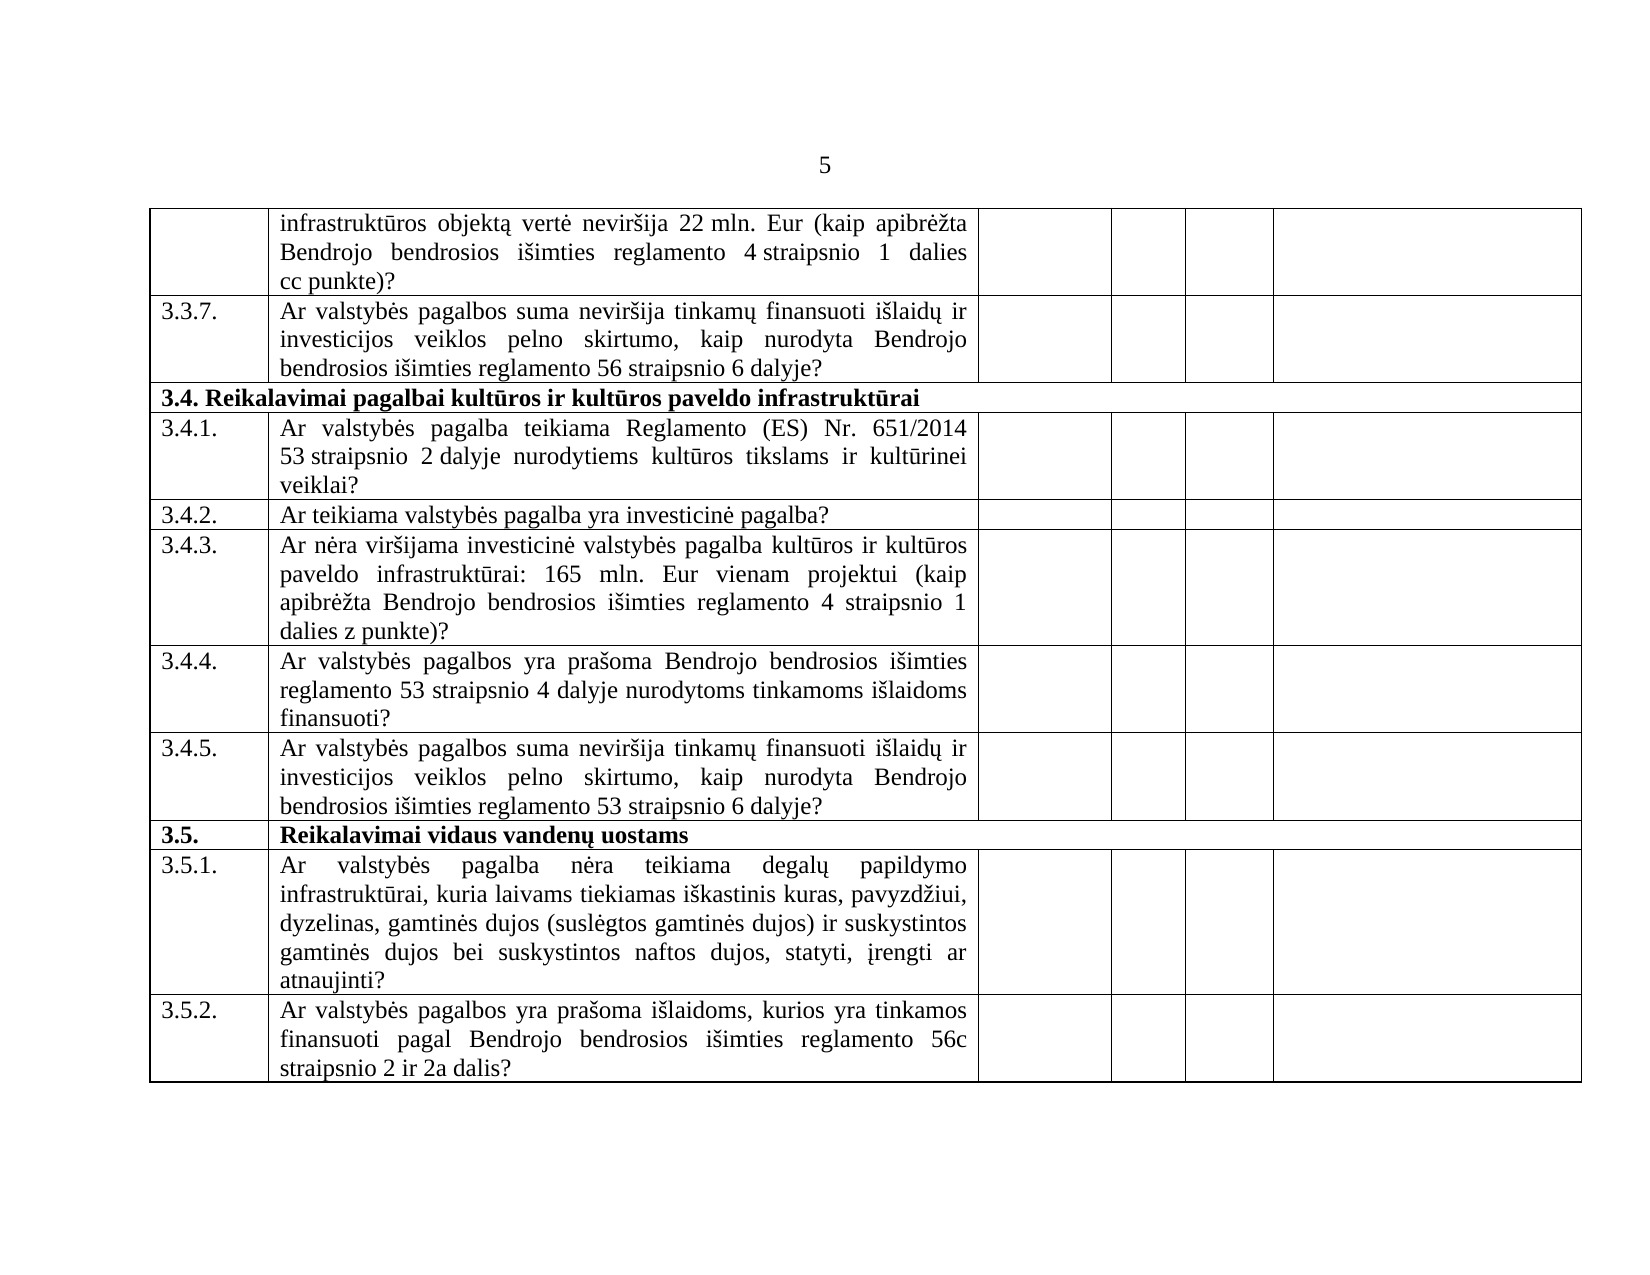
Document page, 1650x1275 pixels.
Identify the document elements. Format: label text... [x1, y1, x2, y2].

table_cell [979, 995, 1111, 1081]
table_cell [1274, 995, 1581, 1081]
table_cell [1186, 850, 1273, 994]
table_cell [1112, 500, 1185, 529]
table_cell 3.4. Reikalavimai pagalbai kultūros ir kultūros paveldo infrastruktūrai [151, 383, 1581, 412]
table_cell Ar valstybės pagalbos yra prašoma išlaidoms, kurios yra tinkamos finansuoti pagal Bendrojo bendrosios išimties reglamento 56c straipsnio 2 ir 2a dalis? [269, 995, 978, 1081]
table_cell [979, 296, 1111, 382]
table_cell Reikalavimai vidaus vandenų uostams [269, 821, 1581, 849]
table_cell 3.4.5. [151, 733, 268, 819]
table_cell Ar valstybės pagalba teikiama Reglamento (ES) Nr. 651/2014 53 straipsnio 2 dalyje nurodytiems kultūros tikslams ir kultūrinei veiklai? [269, 413, 978, 499]
table_cell [1274, 850, 1581, 994]
table_cell Ar valstybės pagalbos suma neviršija tinkamų finansuoti išlaidų ir investicijos veiklos pelno skirtumo, kaip nurodyta Bendrojo bendrosios išimties reglamento 53 straipsnio 6 dalyje? [269, 733, 978, 819]
table_cell [1274, 500, 1581, 529]
table_cell [979, 850, 1111, 994]
table_cell [1186, 646, 1273, 732]
table_cell 3.4.1. [151, 413, 268, 499]
table_cell [1186, 530, 1273, 645]
table_cell [1186, 296, 1273, 382]
table_cell 3.3.7. [151, 296, 268, 382]
table_cell [1186, 209, 1273, 295]
table_cell [979, 530, 1111, 645]
table_cell [1186, 413, 1273, 499]
table_cell 3.5.1. [151, 850, 268, 994]
table_cell [1112, 296, 1185, 382]
table_cell infrastruktūros objektą vertė neviršija 22 mln. Eur (kaip apibrėžta Bendrojo bendrosios išimties reglamento 4 straipsnio 1 dalies cc punkte)? [269, 209, 978, 295]
table_cell 3.4.4. [151, 646, 268, 732]
table_cell 3.4.2. [151, 500, 268, 529]
table_cell [979, 209, 1111, 295]
table_cell 3.4.3. [151, 530, 268, 645]
table_cell [151, 209, 268, 295]
table_cell [1274, 296, 1581, 382]
table_cell [1186, 733, 1273, 819]
table_cell [1274, 530, 1581, 645]
table_cell [1274, 209, 1581, 295]
table_cell [979, 733, 1111, 819]
table_cell Ar teikiama valstybės pagalba yra investicinė pagalba? [269, 500, 978, 529]
table_cell [979, 413, 1111, 499]
table_cell Ar valstybės pagalbos suma neviršija tinkamų finansuoti išlaidų ir investicijos veiklos pelno skirtumo, kaip nurodyta Bendrojo bendrosios išimties reglamento 56 straipsnio 6 dalyje? [269, 296, 978, 382]
table_cell Ar valstybės pagalba nėra teikiama degalų papildymo infrastruktūrai, kuria laivams tiekiamas iškastinis kuras, pavyzdžiui, dyzelinas, gamtinės dujos (suslėgtos gamtinės dujos) ir suskystintos gamtinės dujos bei suskystintos naftos dujos, statyti, įrengti ar atnaujinti? [269, 850, 978, 994]
table_cell [1112, 850, 1185, 994]
table_cell 3.5.2. [151, 995, 268, 1081]
table_cell [1274, 733, 1581, 819]
table_cell [1186, 995, 1273, 1081]
table_cell Ar nėra viršijama investicinė valstybės pagalba kultūros ir kultūros paveldo infrastruktūrai: 165 mln. Eur vienam projektui (kaip apibrėžta Bendrojo bendrosios išimties reglamento 4 straipsnio 1 dalies z punkte)? [269, 530, 978, 645]
table_cell [1274, 646, 1581, 732]
table_cell [979, 646, 1111, 732]
table_cell [1112, 413, 1185, 499]
table_cell [979, 500, 1111, 529]
table_cell [1186, 500, 1273, 529]
table_cell [1112, 995, 1185, 1081]
table_cell Ar valstybės pagalbos yra prašoma Bendrojo bendrosios išimties reglamento 53 straipsnio 4 dalyje nurodytoms tinkamoms išlaidoms finansuoti? [269, 646, 978, 732]
table_cell 3.5. [151, 821, 268, 849]
table_cell [1274, 413, 1581, 499]
table_cell [1112, 530, 1185, 645]
table_cell [1112, 646, 1185, 732]
table_cell [1112, 733, 1185, 819]
table_cell [1112, 209, 1185, 295]
